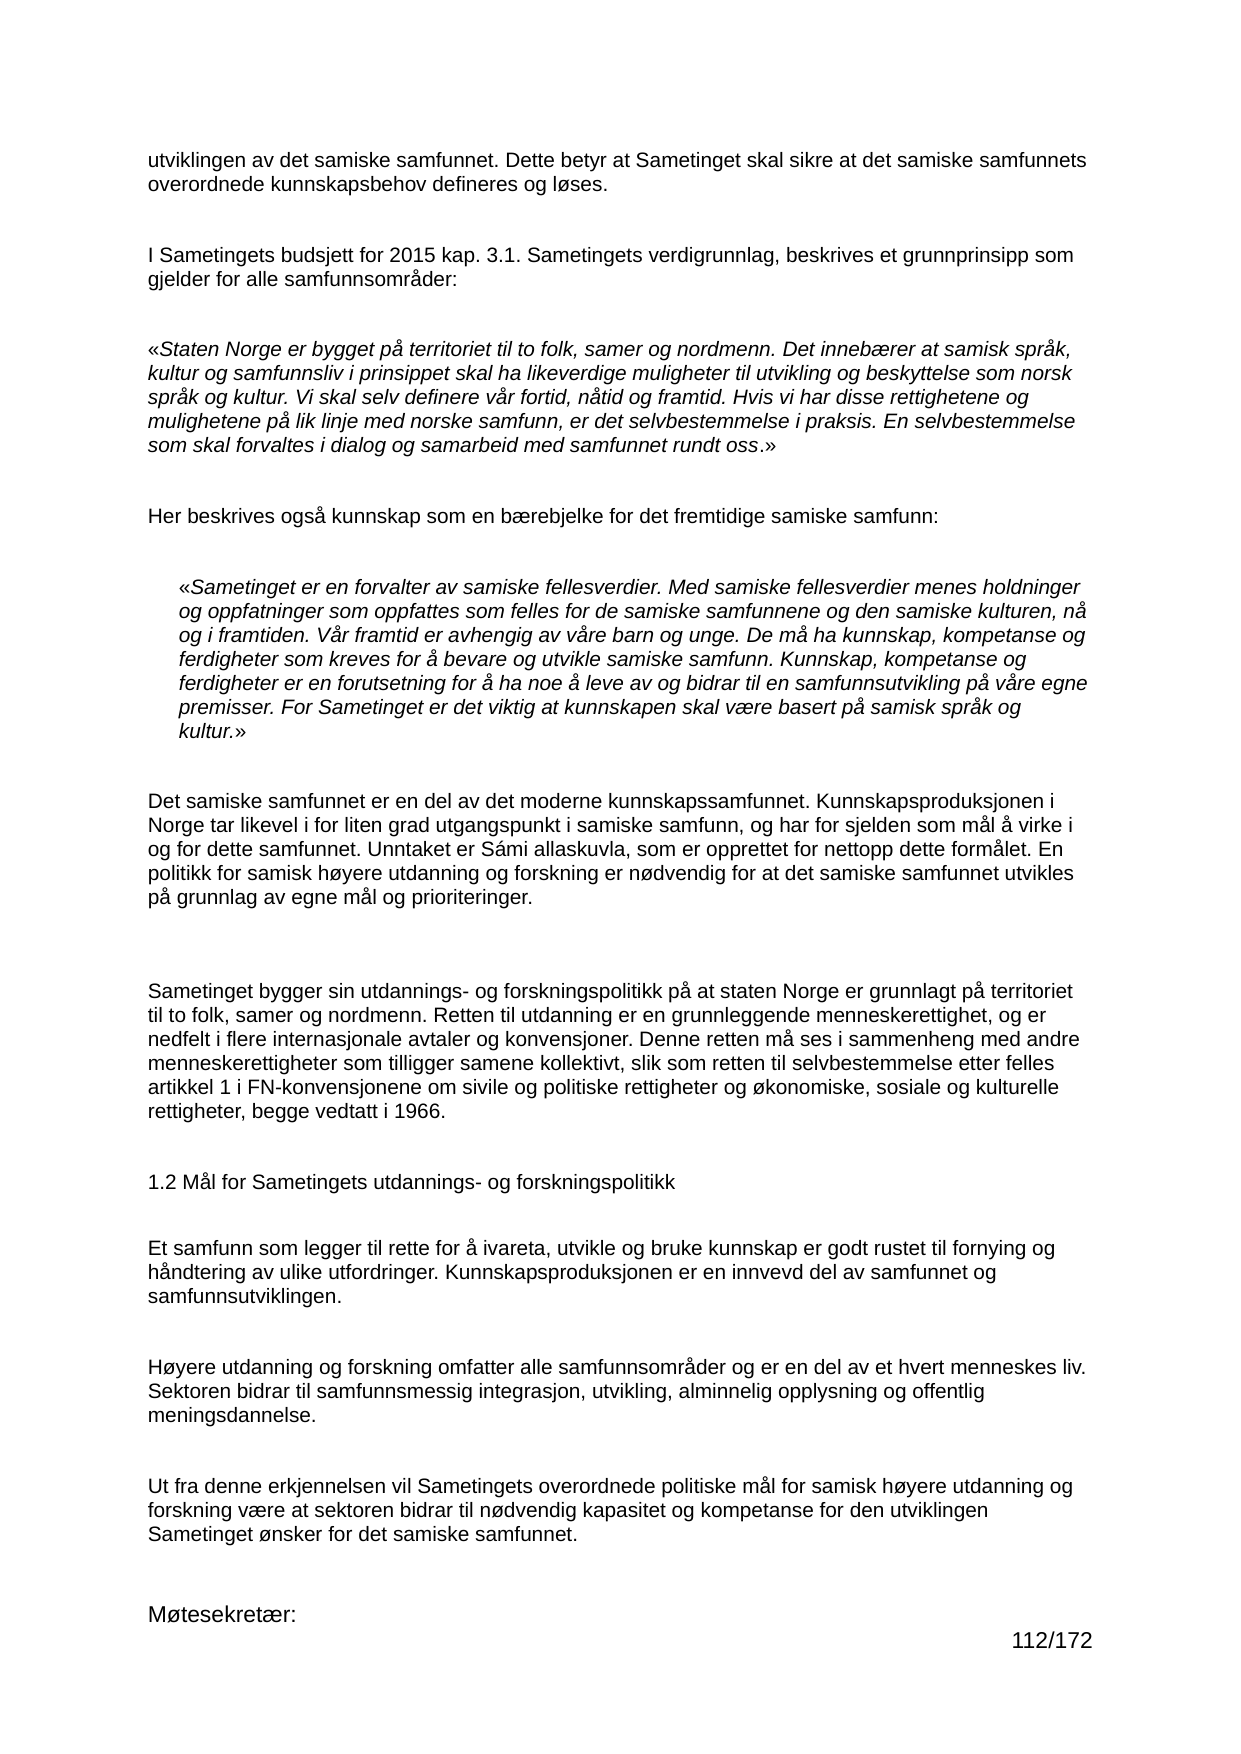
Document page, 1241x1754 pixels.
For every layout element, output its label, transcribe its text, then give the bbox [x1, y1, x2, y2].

table_header utviklingen av det samiske samfunnet. Dette betyr at Sametinget skal sikre at det samiske samfunnets overordnede kunnskapsbehov defineres og løses. I Sametingets budsjett for 2015 kap. 3.1. Sametingets verdigrunnlag, beskrives et grunnprinsipp som gjelder for alle samfunnsområder: «Staten Norge er bygget på territoriet til to folk, samer og nordmenn. Det innebærer at samisk språk, kultur og samfunnsliv i prinsippet skal ha likeverdige muligheter til utvikling og beskyttelse som norsk språk og kultur. Vi skal selv definere vår fortid, nåtid og framtid. Hvis vi har disse rettighetene og mulighetene på lik linje med norske samfunn, er det selvbestemmelse i praksis. En selvbestemmelse som skal forvaltes i dialog og samarbeid med samfunnet rundt oss.» Her beskrives også kunnskap som en bærebjelke for det fremtidige samiske samfunn: «Sametinget er en forvalter av samiske fellesverdier. Med samiske fellesverdier menes holdninger og oppfatninger som oppfattes som felles for de samiske samfunnene og den samiske kulturen, nå og i framtiden. Vår framtid er avhengig av våre barn og unge. De må ha kunnskap, kompetanse og ferdigheter som kreves for å bevare og utvikle samiske samfunn. Kunnskap, kompetanse og ferdigheter er en forutsetning for å ha noe å leve av og bidrar til en samfunnsutvikling på våre egne premisser. For Sametinget er det viktig at kunnskapen skal være basert på samisk språk og kultur.» Det samiske samfunnet er en del av det moderne kunnskapssamfunnet. Kunnskapsproduksjonen i Norge tar likevel i for liten grad utgangspunkt i samiske samfunn, og har for sjelden som mål å virke i og for dette samfunnet. Unntaket er Sámi allaskuvla, som er opprettet for nettopp dette formålet. En politikk for samisk høyere utdanning og forskning er nødvendig for at det samiske samfunnet utvikles på grunnlag av egne mål og prioriteringer. Sametinget bygger sin utdannings- og forskningspolitikk på at staten Norge er grunnlagt på territoriet til to folk, samer og nordmenn. Retten til utdanning er en grunnleggende menneskerettighet, og er nedfelt i flere internasjonale avtaler og konvensjoner. Denne retten må ses i sammenheng med andre menneskerettigheter som tilligger samene kollektivt, slik som retten til selvbestemmelse etter felles artikkel 1 i FN-konvensjonene om sivile og politiske rettigheter og økonomiske, sosiale og kulturelle rettigheter, begge vedtatt i 1966. 1.2 Mål for Sametingets utdannings- og forskningspolitikk Et samfunn som legger til rette for å ivareta, utvikle og bruke kunnskap er godt rustet til fornying og håndtering av ulike utfordringer. Kunnskapsproduksjonen er en innvevd del av samfunnet og samfunnsutviklingen. Høyere utdanning og forskning omfatter alle samfunnsområder og er en del av et hvert menneskes liv. Sektoren bidrar til samfunnsmessig integrasjon, utvikling, alminnelig opplysning og offentlig meningsdannelse. Ut fra denne erkjennelsen vil Sametingets overordnede politiske mål for samisk høyere utdanning og forskning være at sektoren bidrar til nødvendig kapasitet og kompetanse for den utviklingen Sametinget ønsker for det samiske samfunnet. [136, 148, 1104, 1592]
